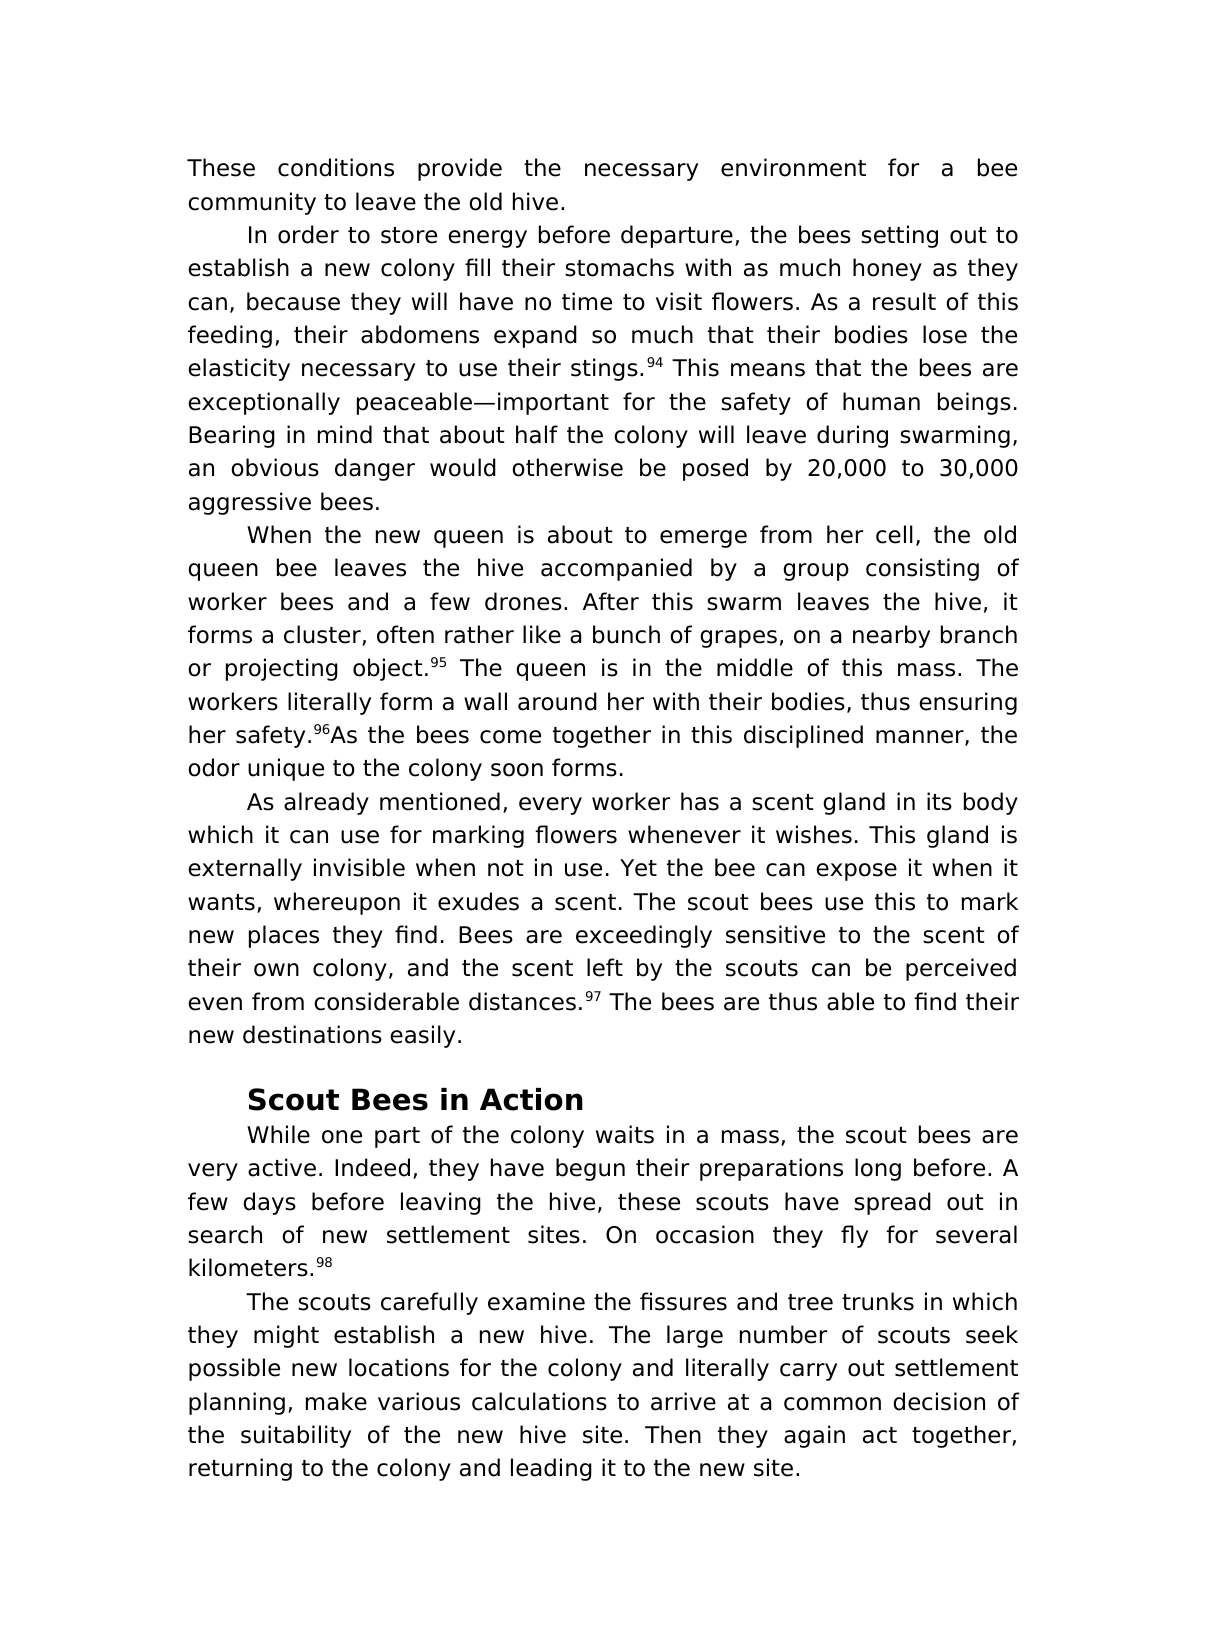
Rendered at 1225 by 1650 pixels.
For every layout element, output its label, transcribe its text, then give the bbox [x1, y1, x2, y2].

text As already mentioned, every worker has a scent gland in its body which it can use for marking flowers whenever it wishes. This gland is externally invisible when not in use. Yet the bee can expose it when it wants, whereupon it exudes a scent. The scout bees use this to mark new places they find. Bees are exceedingly sensitive to the scent of their own colony, and the scent left by the scouts can be perceived even from considerable distances.97 The bees are thus able to find their new destinations easily. [187, 783, 1020, 1050]
text Scout Bees in Action [187, 1083, 1020, 1117]
text The scouts carefully examine the fissures and tree trunks in which they might establish a new hive. The large number of scouts seek possible new locations for the colony and literally carry out settlement planning, make various calculations to arrive at a common decision of the suitability of the new hive site. Then they again act together, returning to the colony and leading it to the new site. [187, 1283, 1020, 1483]
text While one part of the colony waits in a mass, the scout bees are very active. Indeed, they have begun their preparations long before. A few days before leaving the hive, these scouts have spread out in search of new settlement sites. On occasion they fly for several kilometers.98 [187, 1117, 1020, 1283]
text When the new queen is about to emerge from her cell, the old queen bee leaves the hive accompanied by a group consisting of worker bees and a few drones. After this swarm leaves the hive, it forms a cluster, often rather like a bunch of grapes, on a nearby branch or projecting object.95 The queen is in the middle of this mass. The workers literally form a wall around her with their bodies, thus ensuring her safety.96As the bees come together in this disciplined manner, the odor unique to the colony soon forms. [187, 517, 1020, 783]
text In order to store energy before departure, the bees setting out to establish a new colony fill their stomachs with as much honey as they can, because they will have no time to visit flowers. As a result of this feeding, their abdomens expand so much that their bodies lose the elasticity necessary to use their stings.94 This means that the bees are exceptionally peaceable—important for the safety of human beings. Bearing in mind that about half the colony will leave during swarming, an obvious danger would otherwise be posed by 20,000 to 30,000 aggressive bees. [187, 217, 1020, 517]
text These conditions provide the necessary environment for a bee community to leave the old hive. [187, 150, 1020, 217]
